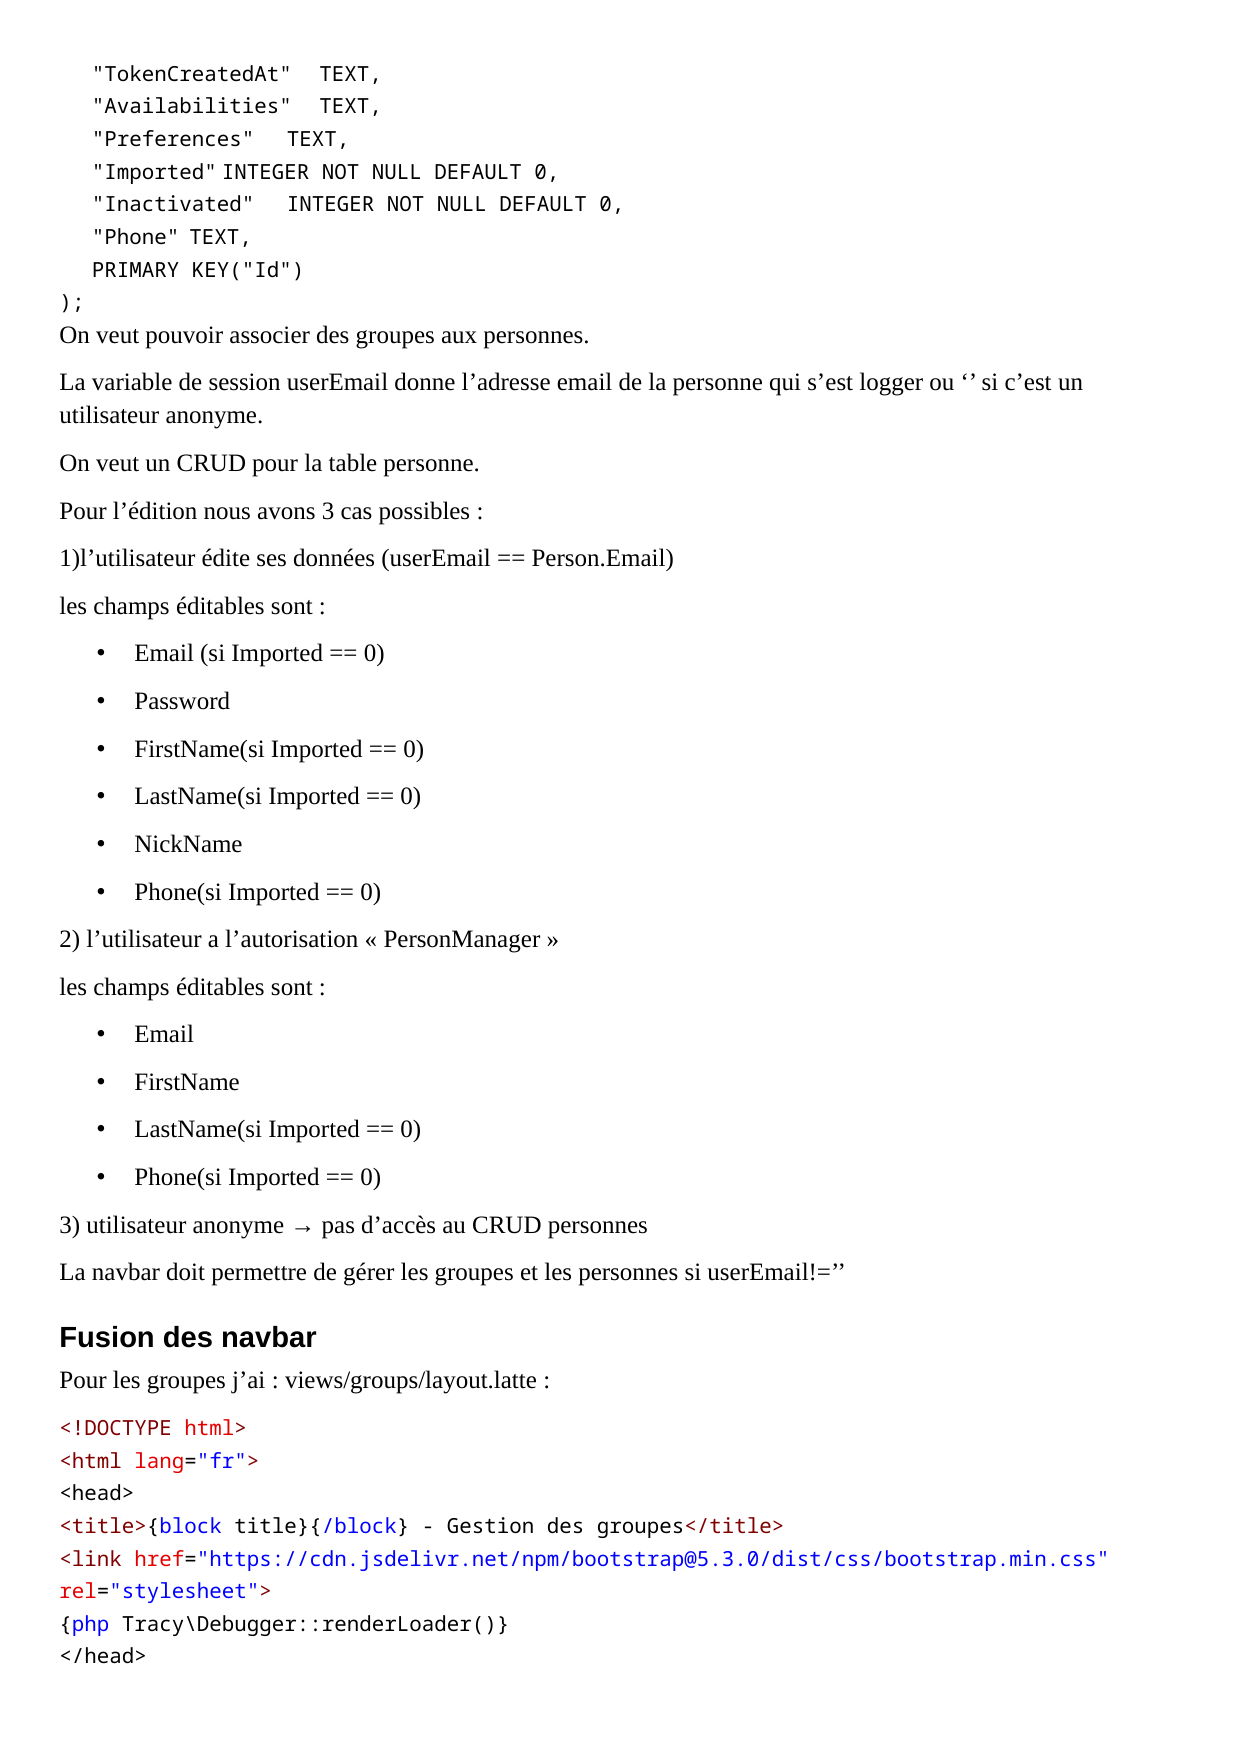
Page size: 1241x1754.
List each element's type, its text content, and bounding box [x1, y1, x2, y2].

list FirstName [97, 1067, 1181, 1096]
text Pour l’édition nous avons 3 cas possibles : [59, 496, 1181, 524]
text Pour les groupes j’ai : views/groups/layout.latte : [59, 1366, 1181, 1394]
text <head> [59, 1478, 1181, 1507]
text <html lang="fr"> [59, 1446, 1181, 1474]
text <title>{block title}{/block} - Gestion des groupes</title> [59, 1511, 1181, 1539]
text ); [59, 287, 1181, 316]
list Password [97, 686, 1181, 715]
list Phone(si Imported == 0) [97, 877, 1181, 905]
text "Availabilities" TEXT, [59, 92, 1181, 120]
text 2) l’utilisateur a l’autorisation « PersonManager » [59, 924, 1181, 953]
text les champs éditables sont : [59, 591, 1181, 620]
list Email (si Imported == 0) [97, 638, 1181, 667]
text 1)l’utilisateur édite ses données (userEmail == Person.Email) [59, 543, 1181, 572]
text On veut pouvoir associer des groupes aux personnes. [59, 320, 1181, 349]
text "Phone" TEXT, [59, 222, 1181, 251]
text les champs éditables sont : [59, 972, 1181, 1001]
text 3) utilisateur anonyme → pas d’accès au CRUD personnes [59, 1210, 1181, 1238]
list Phone(si Imported == 0) [97, 1162, 1181, 1191]
text On veut un CRUD pour la table personne. [59, 448, 1181, 477]
text PRIMARY KEY("Id") [59, 255, 1181, 283]
text "Imported" INTEGER NOT NULL DEFAULT 0, [59, 157, 1181, 185]
list Email [97, 1019, 1181, 1048]
text <!DOCTYPE html> [59, 1413, 1181, 1442]
list LastName(si Imported == 0) [97, 1114, 1181, 1143]
text <link href="https://cdn.jsdelivr.net/npm/bootstrap@5.3.0/dist/css/bootstrap.min.css" rel="stylesheet"> [59, 1544, 1181, 1605]
text La navbar doit permettre de gérer les groupes et les personnes si userEmail!=’’ [59, 1257, 1181, 1286]
text </head> [59, 1641, 1181, 1670]
list NickName [97, 829, 1181, 858]
list LastName(si Imported == 0) [97, 781, 1181, 810]
text "Preferences" TEXT, [59, 124, 1181, 153]
text "Inactivated" INTEGER NOT NULL DEFAULT 0, [59, 189, 1181, 218]
text La variable de session userEmail donne l’adresse email de la personne qui s’est logger ou ‘’ si c’est un utilisateur anonyme. [59, 367, 1181, 429]
list FirstName(si Imported == 0) [97, 734, 1181, 762]
text "TokenCreatedAt" TEXT, [59, 59, 1181, 87]
subtitle Fusion des navbar [59, 1319, 1181, 1353]
text {php Tracy\Debugger::renderLoader()} [59, 1609, 1181, 1637]
